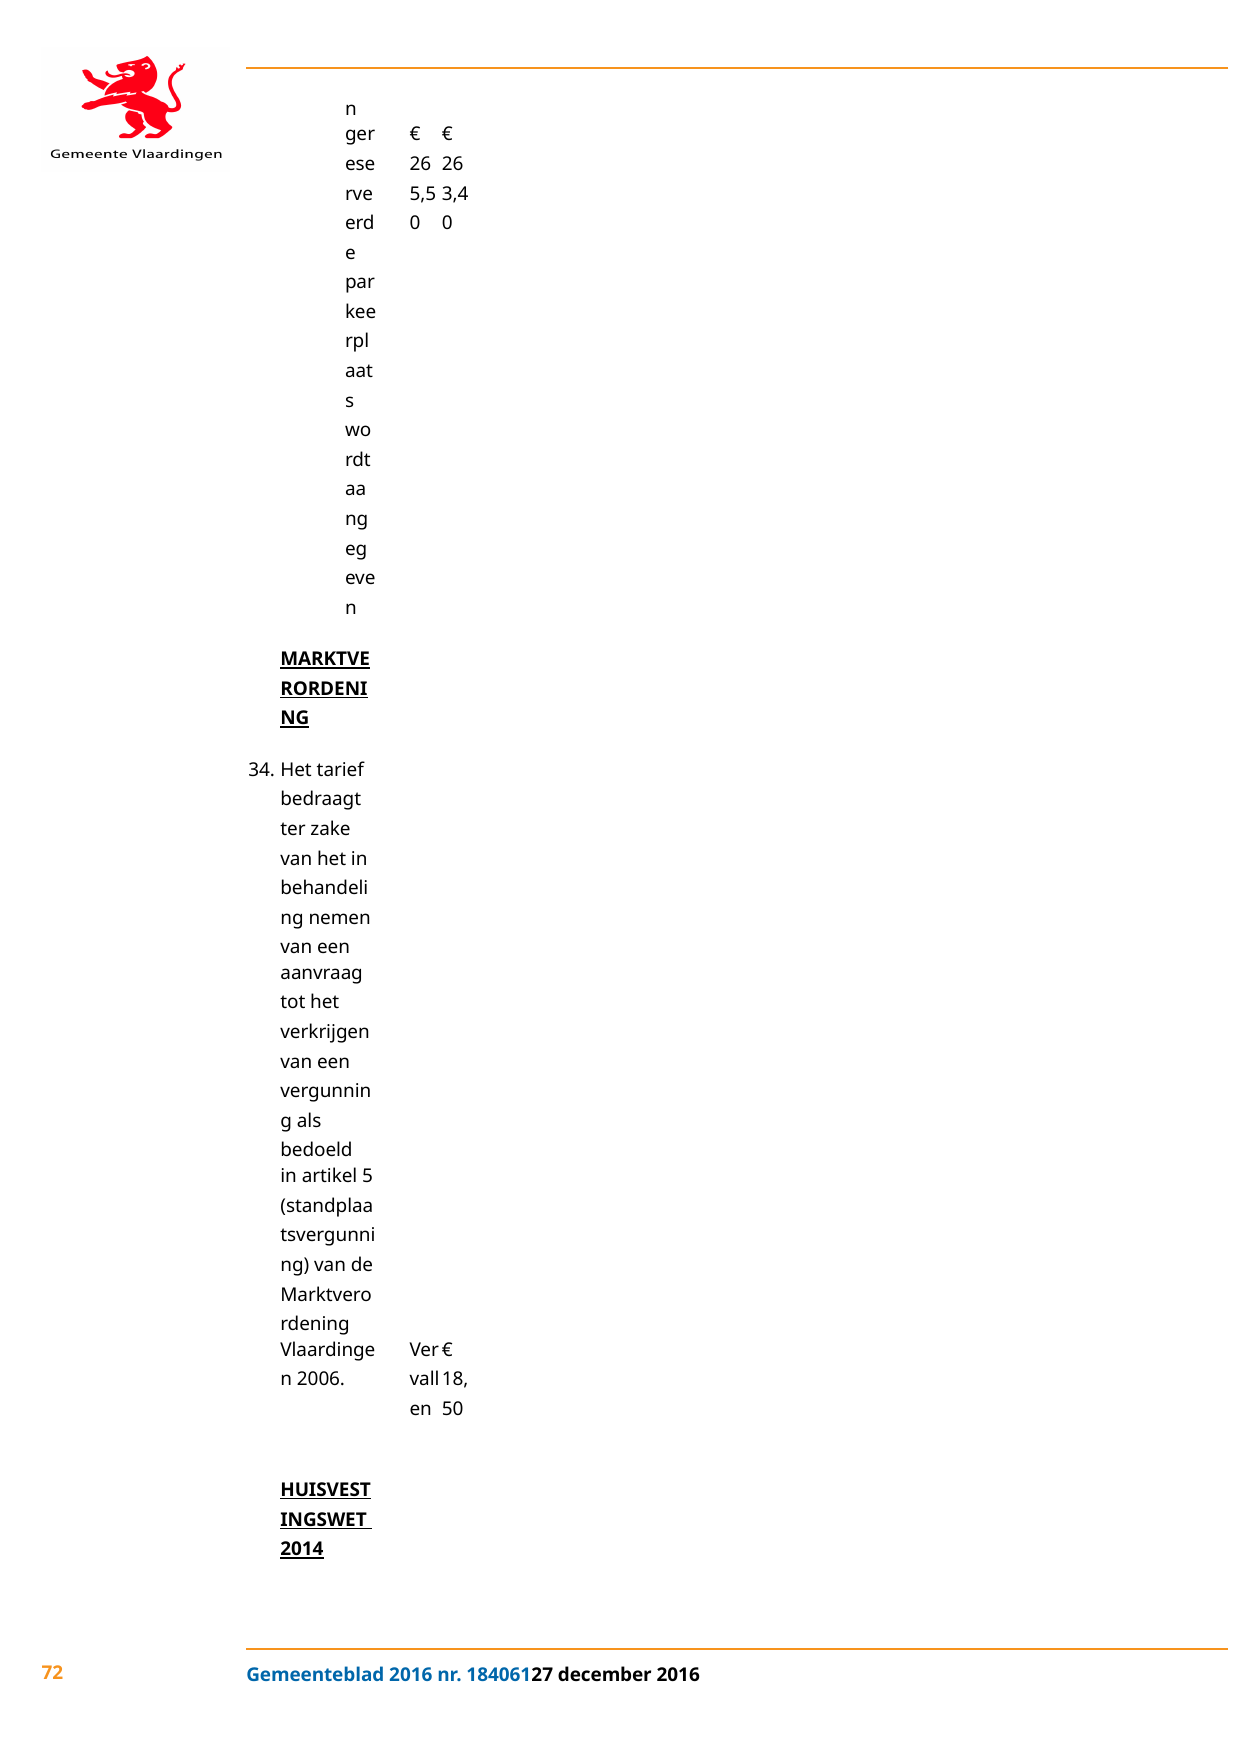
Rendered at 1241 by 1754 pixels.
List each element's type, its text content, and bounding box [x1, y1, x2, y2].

table_cell Het tarief bedraagt ter zake van het in behandeling nemen van een [280, 756, 377, 959]
table_cell n [345, 95, 377, 121]
table_cell [248, 1451, 280, 1476]
table_cell [377, 1476, 409, 1561]
table_cell [313, 1561, 345, 1587]
table_cell [442, 730, 474, 756]
table_cell [280, 121, 312, 619]
table_cell [377, 1336, 409, 1451]
table_cell 34. [248, 756, 280, 959]
table_cell Vlaardingen 2006. [280, 1336, 377, 1451]
table_cell [248, 645, 280, 730]
table_cell [377, 756, 409, 959]
table_cell Vervallen [409, 1336, 442, 1451]
table_cell aanvraag tot het verkrijgen van een vergunning als bedoeld [280, 959, 377, 1162]
table_cell [442, 1451, 474, 1476]
table_cell [248, 95, 280, 121]
table_cell [409, 1561, 442, 1587]
table_cell [280, 95, 312, 121]
table_cell [280, 1451, 312, 1476]
table_cell [409, 620, 442, 645]
table_cell [377, 959, 409, 1162]
table_cell [313, 620, 345, 645]
table_cell [345, 620, 377, 645]
table_cell [377, 645, 409, 730]
table_cell [442, 620, 474, 645]
table_cell [409, 95, 442, 121]
table_cell [345, 1561, 377, 1587]
table_cell [280, 1561, 312, 1587]
table_cell [280, 730, 312, 756]
table_cell HUISVESTINGSWET 2014 [280, 1476, 377, 1561]
table_cell [377, 1451, 409, 1476]
table_cell [377, 620, 409, 645]
table_cell [409, 730, 442, 756]
table_cell [377, 1163, 409, 1336]
table_cell [442, 1561, 474, 1587]
table_cell [248, 730, 280, 756]
table_cell [280, 620, 312, 645]
table_cell in artikel 5 (standplaatsvergunning) van de Marktverordening [280, 1163, 377, 1336]
table_cell € 263,40 [442, 121, 474, 619]
table_cell [248, 121, 280, 619]
table_cell [409, 1451, 442, 1476]
table_cell MARKTVERORDENING [280, 645, 377, 730]
table_cell [377, 121, 409, 619]
table_cell gereserveerde parkeerplaats wordt aangegeven [345, 121, 377, 619]
table_cell [313, 95, 345, 121]
table_cell [248, 1336, 280, 1451]
table_cell [313, 730, 345, 756]
table_cell [248, 1476, 280, 1561]
table_cell [345, 730, 377, 756]
table_cell [248, 620, 280, 645]
table_cell [248, 1163, 280, 1336]
table_cell [442, 95, 474, 121]
table_cell [248, 959, 280, 1162]
picture [41, 47, 231, 172]
table_cell € 265,50 [409, 121, 442, 619]
table_cell [345, 1451, 377, 1476]
table_cell [313, 1451, 345, 1476]
table_cell [313, 121, 345, 619]
table_cell [377, 730, 409, 756]
table_cell [377, 1561, 409, 1587]
table_cell [248, 1561, 280, 1587]
table_cell € 18,50 [442, 1336, 474, 1451]
table_cell [377, 95, 409, 121]
